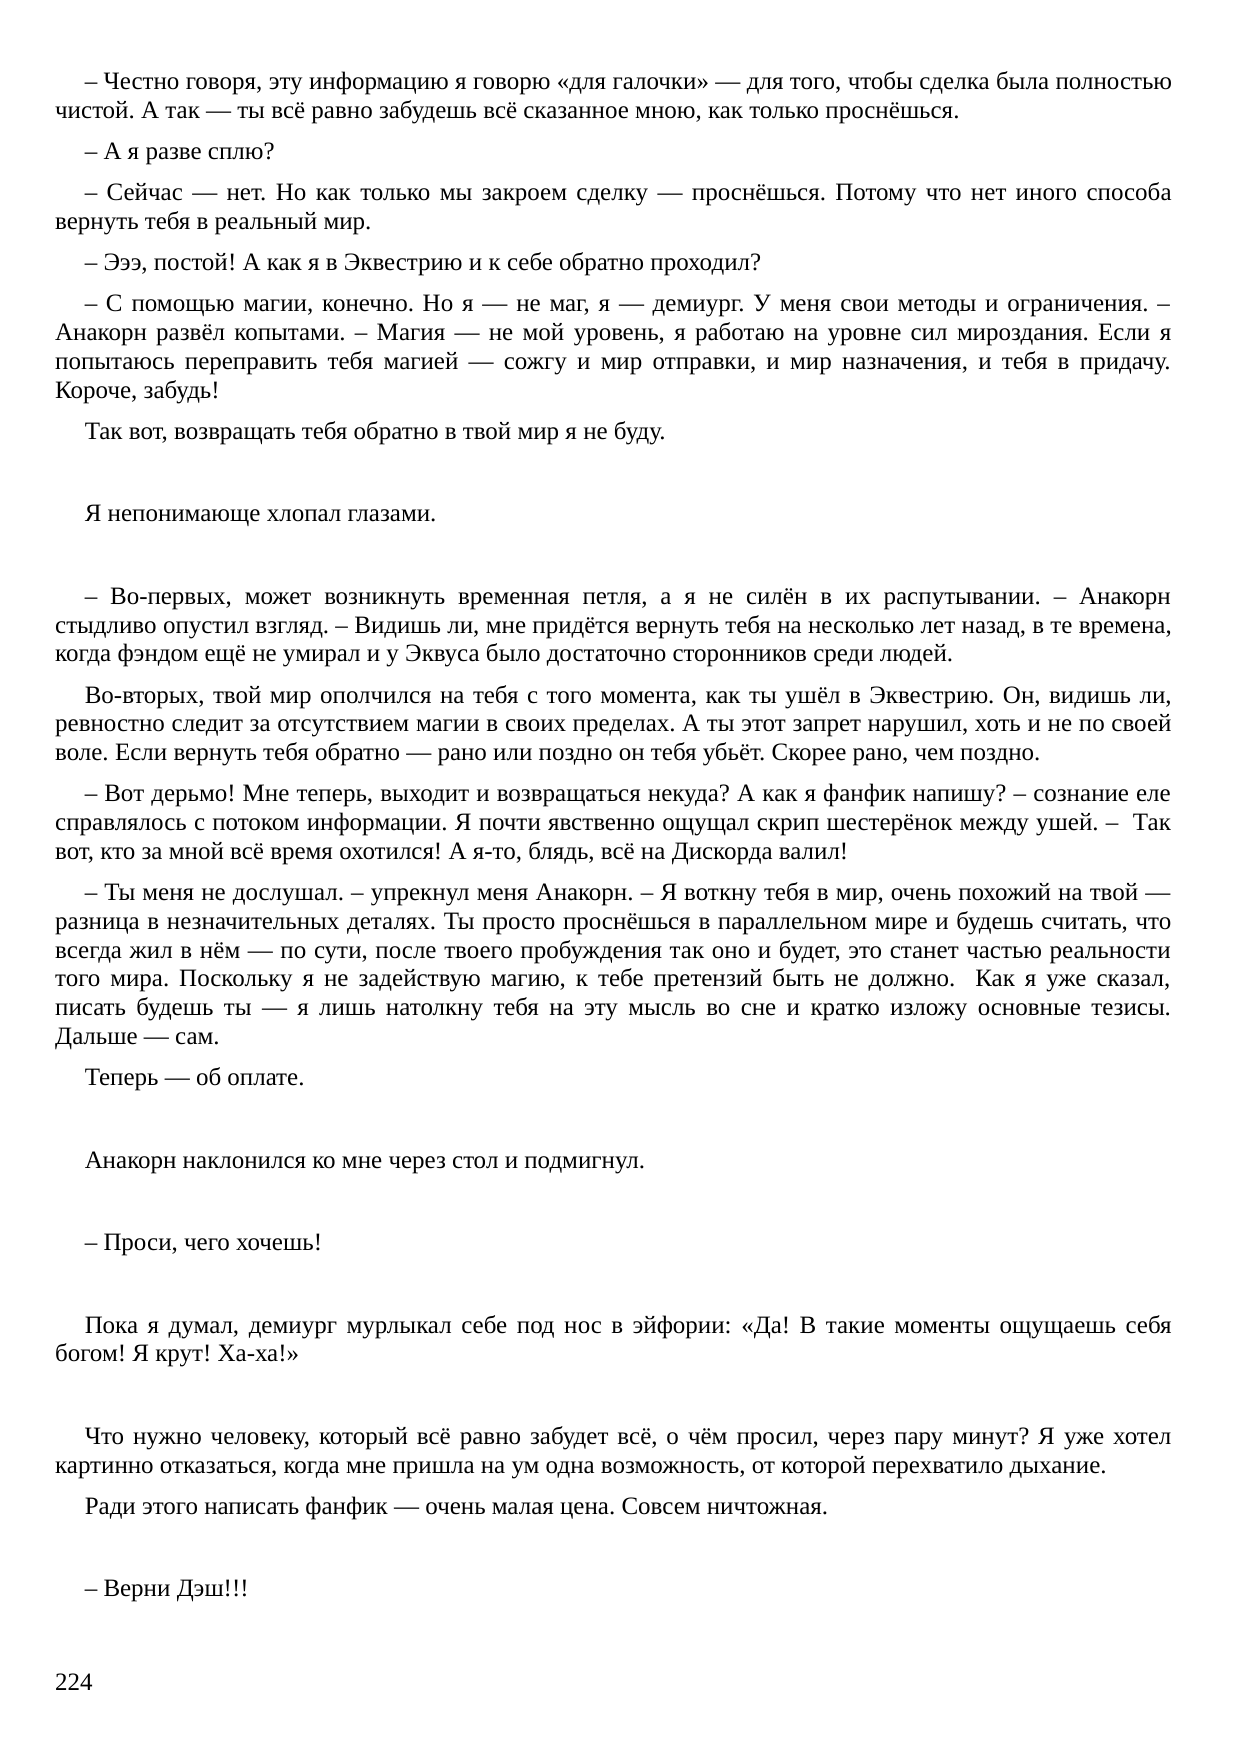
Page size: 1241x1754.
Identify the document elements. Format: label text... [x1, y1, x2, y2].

text – Верни Дэш!!! [55, 1573, 1173, 1602]
text Во-вторых, твой мир ополчился на тебя с того момента, как ты ушёл в Эквестрию. Он, видишь ли, ревностно следит за отсутствием магии в своих пределах. А ты этот запрет нарушил, хоть и не по своей воле. Если вернуть тебя обратно — рано или поздно он тебя убьёт. Скорее рано, чем поздно. [55, 680, 1173, 766]
text Анакорн наклонился ко мне через стол и подмигнул. [55, 1145, 1173, 1173]
text Так вот, возвращать тебя обратно в твой мир я не буду. [55, 416, 1173, 445]
text – С помощью магии, конечно. Но я — не маг, я — демиург. У меня свои методы и ограничения. – Анакорн развёл копытами. – Магия — не мой уровень, я работаю на уровне сил мироздания. Если я попытаюсь переправить тебя магией — сожгу и мир отправки, и мир назначения, и тебя в придачу. Короче, забудь! [55, 288, 1173, 403]
text Теперь — об оплате. [55, 1062, 1173, 1091]
text Что нужно человеку, который всё равно забудет всё, о чём просил, через пару минут? Я уже хотел картинно отказаться, когда мне пришла на ум одна возможность, от которой перехватило дыхание. [55, 1421, 1173, 1478]
text – Сейчас — нет. Но как только мы закроем сделку — проснёшься. Потому что нет иного способа вернуть тебя в реальный мир. [55, 177, 1173, 235]
text – Во-первых, может возникнуть временная петля, а я не силён в их распутывании. – Анакорн стыдливо опустил взгляд. – Видишь ли, мне придётся вернуть тебя на несколько лет назад, в те времена, когда фэндом ещё не умирал и у Эквуса было достаточно сторонников среди людей. [55, 581, 1173, 667]
text Я непонимающе хлопал глазами. [55, 498, 1173, 527]
text – Проси, чего хочешь! [55, 1227, 1173, 1256]
text Ради этого написать фанфик — очень малая цена. Совсем ничтожная. [55, 1491, 1173, 1520]
text – Эээ, постой! А как я в Эквестрию и к себе обратно проходил? [55, 247, 1173, 276]
text – Ты меня не дослушал. – упрекнул меня Анакорн. – Я воткну тебя в мир, очень похожий на твой — разница в незначительных деталях. Ты просто проснёшься в параллельном мире и будешь считать, что всегда жил в нём — по сути, после твоего пробуждения так оно и будет, это станет частью реальности того мира. Поскольку я не задействую магию, к тебе претензий быть не должно. Как я уже сказал, писать будешь ты — я лишь натолкну тебя на эту мысль во сне и кратко изложу основные тезисы. Дальше — сам. [55, 877, 1173, 1050]
text Пока я думал, демиург мурлыкал себе под нос в эйфории: «Да! В такие моменты ощущаешь себя богом! Я крут! Ха-ха!» [55, 1310, 1173, 1367]
text – Честно говоря, эту информацию я говорю «для галочки» — для того, чтобы сделка была полностью чистой. А так — ты всё равно забудешь всё сказанное мною, как только проснёшься. [55, 66, 1173, 123]
text – А я разве сплю? [55, 136, 1173, 165]
text – Вот дерьмо! Мне теперь, выходит и возвращаться некуда? А как я фанфик напишу? – сознание еле справлялось с потоком информации. Я почти явственно ощущал скрип шестерёнок между ушей. – Так вот, кто за мной всё время охотился! А я-то, блядь, всё на Дискорда валил! [55, 778, 1173, 865]
